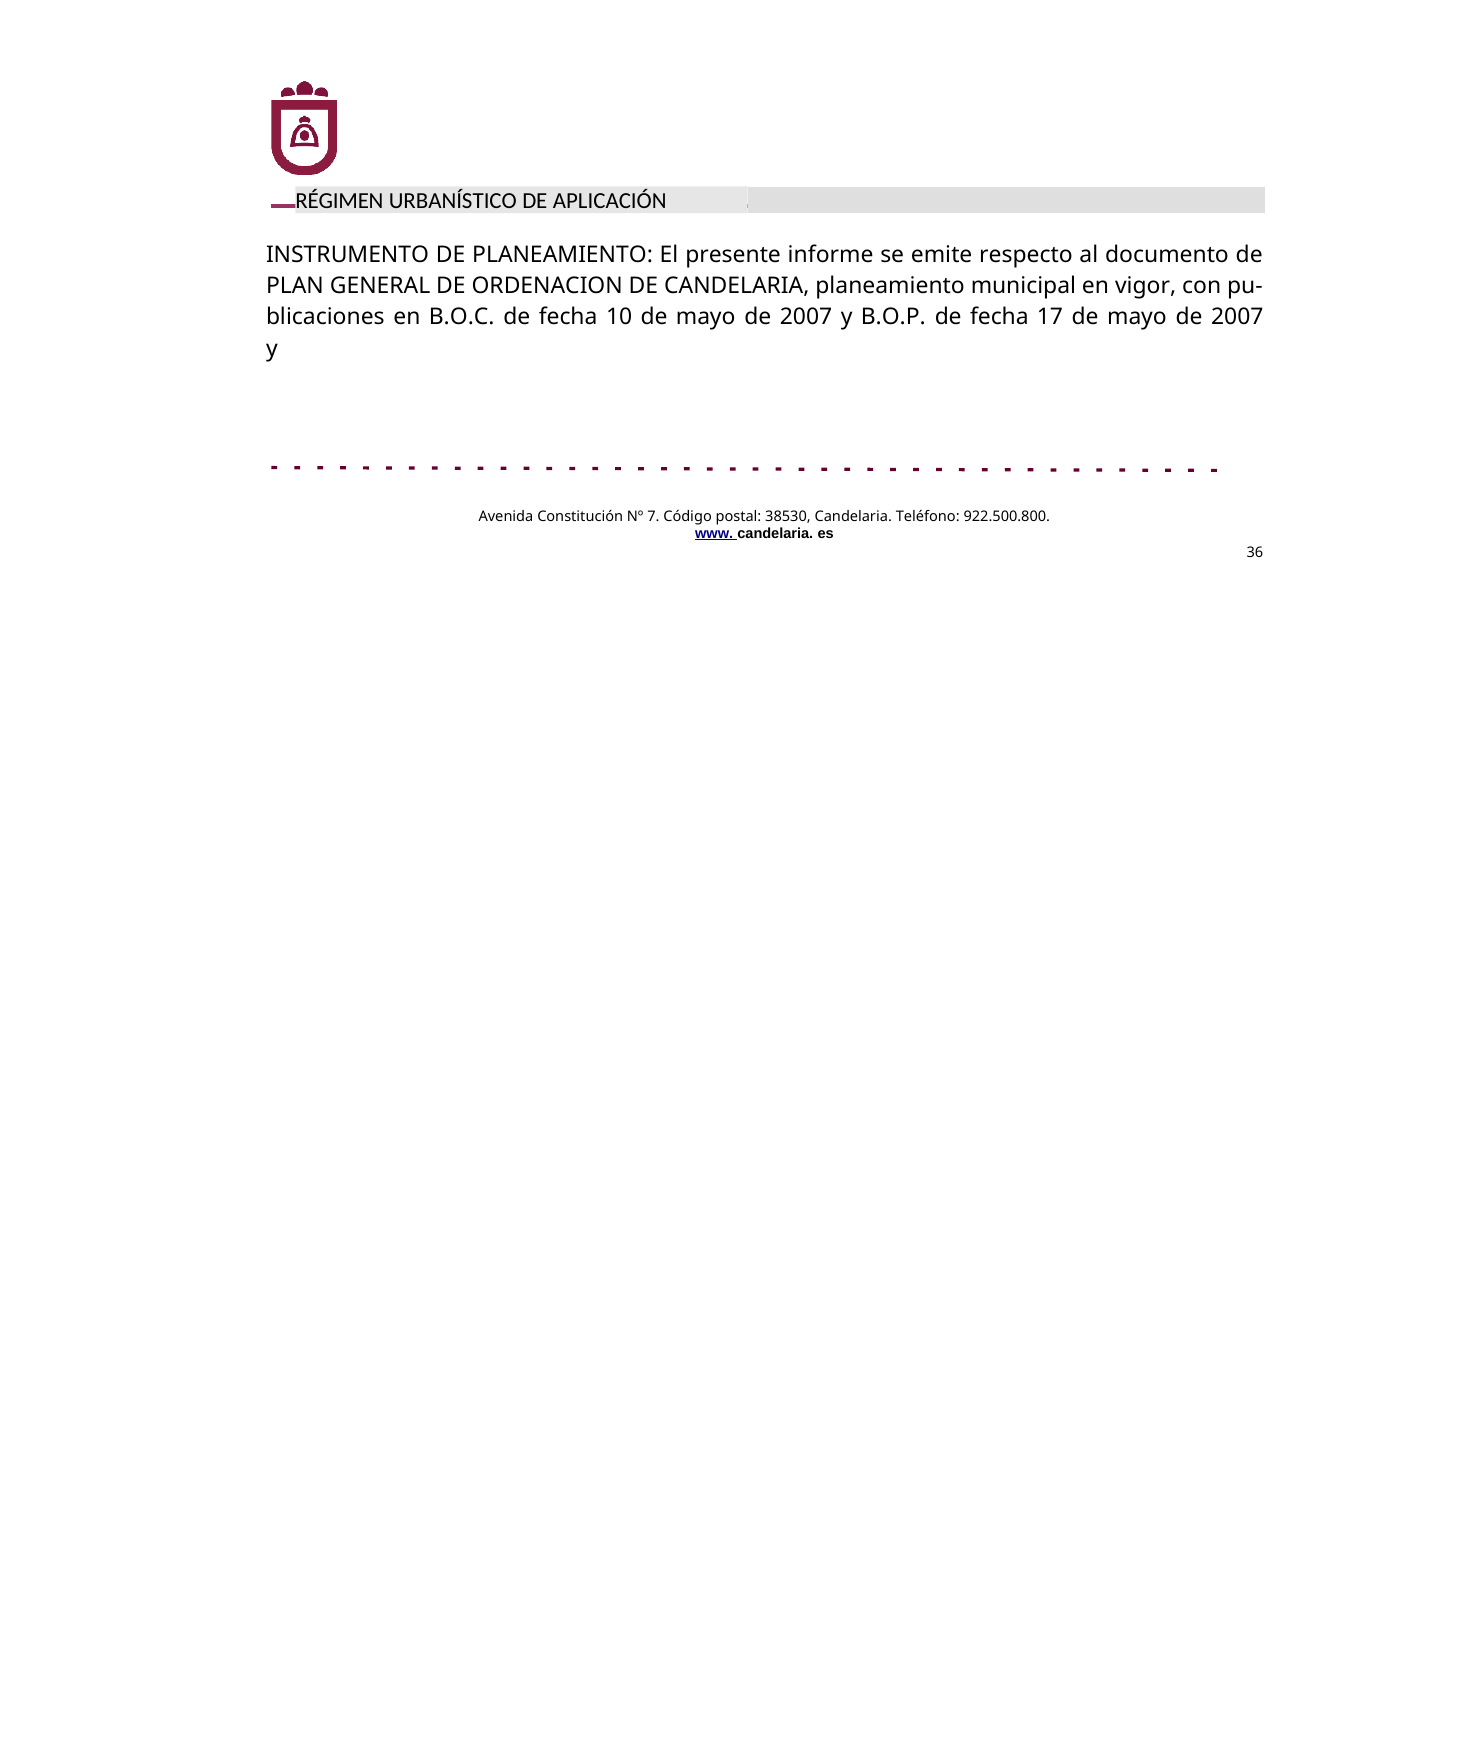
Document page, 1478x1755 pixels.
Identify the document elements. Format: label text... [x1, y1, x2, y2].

text Avenida Constitución Nº 7. Código postal: 38530, Candelaria. Teléfono: 922.500.800. [409, 508, 1120, 525]
text 36 [210, 542, 1263, 562]
text www. candelaria. es [409, 525, 1120, 542]
text INSTRUMENTO DE PLANEAMIENTO: El presente informe se emite respecto al documento de PLAN GENERAL DE ORDENACION DE CANDELARIA, planeamiento municipal en vigor, con pu- blicaciones en B.O.C. de fecha 10 de mayo de 2007 y B.O.P. de fecha 17 de mayo de 2007 y [266, 238, 1263, 363]
